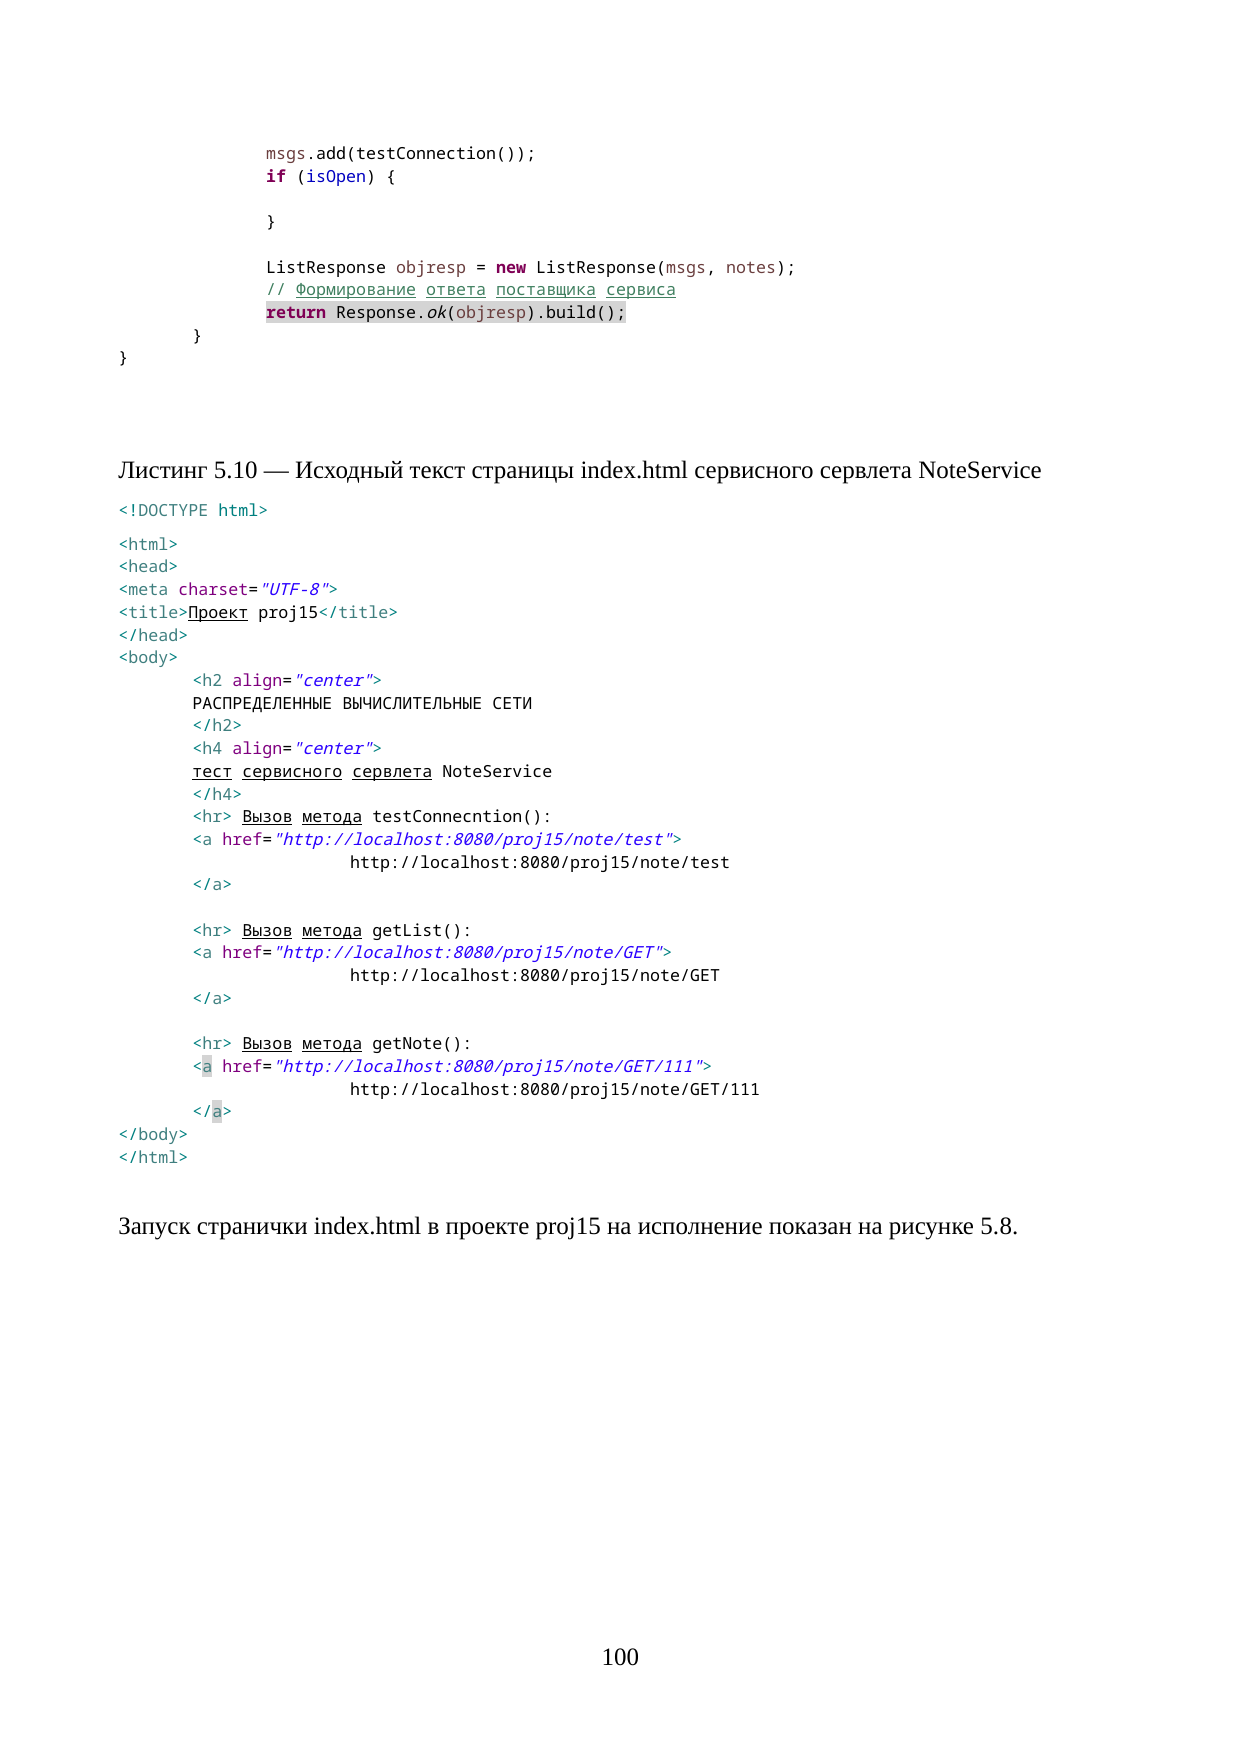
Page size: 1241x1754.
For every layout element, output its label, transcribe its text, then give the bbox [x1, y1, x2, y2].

text <h4 align="center"> [118, 737, 1122, 759]
text тест сервисного сервлета NoteService [118, 759, 1122, 782]
text <hr> Вызов метода testConnecntion(): [118, 805, 1122, 827]
text } [118, 210, 1122, 233]
text </a> [118, 873, 1122, 896]
text <title>Проект proj15</title> [118, 600, 1122, 623]
text </html> [118, 1145, 1122, 1168]
text </h2> [118, 714, 1122, 737]
text Листинг 5.10 — Исходный текст страницы index.html сервисного сервлета NoteService [118, 455, 1122, 484]
text <meta charset="UTF-8"> [118, 578, 1122, 600]
text <head> [118, 555, 1122, 578]
text <!DOCTYPE html> [118, 498, 1122, 521]
text } [118, 323, 1122, 346]
text <body> [118, 646, 1122, 668]
text msgs.add(testConnection()); [118, 142, 1122, 164]
text <a href="http://localhost:8080/proj15/note/GET/111"> [118, 1054, 1122, 1077]
text </head> [118, 623, 1122, 646]
text <a href="http://localhost:8080/proj15/note/test"> [118, 827, 1122, 850]
text <hr> Вызов метода getNote(): [118, 1032, 1122, 1054]
text </a> [118, 986, 1122, 1009]
text http://localhost:8080/proj15/note/GET/111 [118, 1077, 1122, 1100]
text http://localhost:8080/proj15/note/test [118, 850, 1122, 873]
text <hr> Вызов метода getList(): [118, 918, 1122, 941]
text РАСПРЕДЕЛЕННЫЕ ВЫЧИСЛИТЕЛЬНЫЕ СЕТИ [118, 691, 1122, 714]
text ListResponse objresp = new ListResponse(msgs, notes); [118, 255, 1122, 278]
text </body> [118, 1123, 1122, 1145]
text </h4> [118, 782, 1122, 805]
text <html> [118, 532, 1122, 555]
text // Формирование ответа поставщика сервиса [118, 278, 1122, 301]
text } [118, 346, 1122, 369]
text </a> [118, 1100, 1122, 1123]
text if (isOpen) { [118, 164, 1122, 187]
text return Response.ok(objresp).build(); [118, 301, 1122, 323]
text http://localhost:8080/proj15/note/GET [118, 964, 1122, 986]
text <h2 align="center"> [118, 668, 1122, 691]
text Запуск странички index.html в проекте proj15 на исполнение показан на рисунке 5.8. [118, 1211, 1122, 1240]
text <a href="http://localhost:8080/proj15/note/GET"> [118, 941, 1122, 964]
